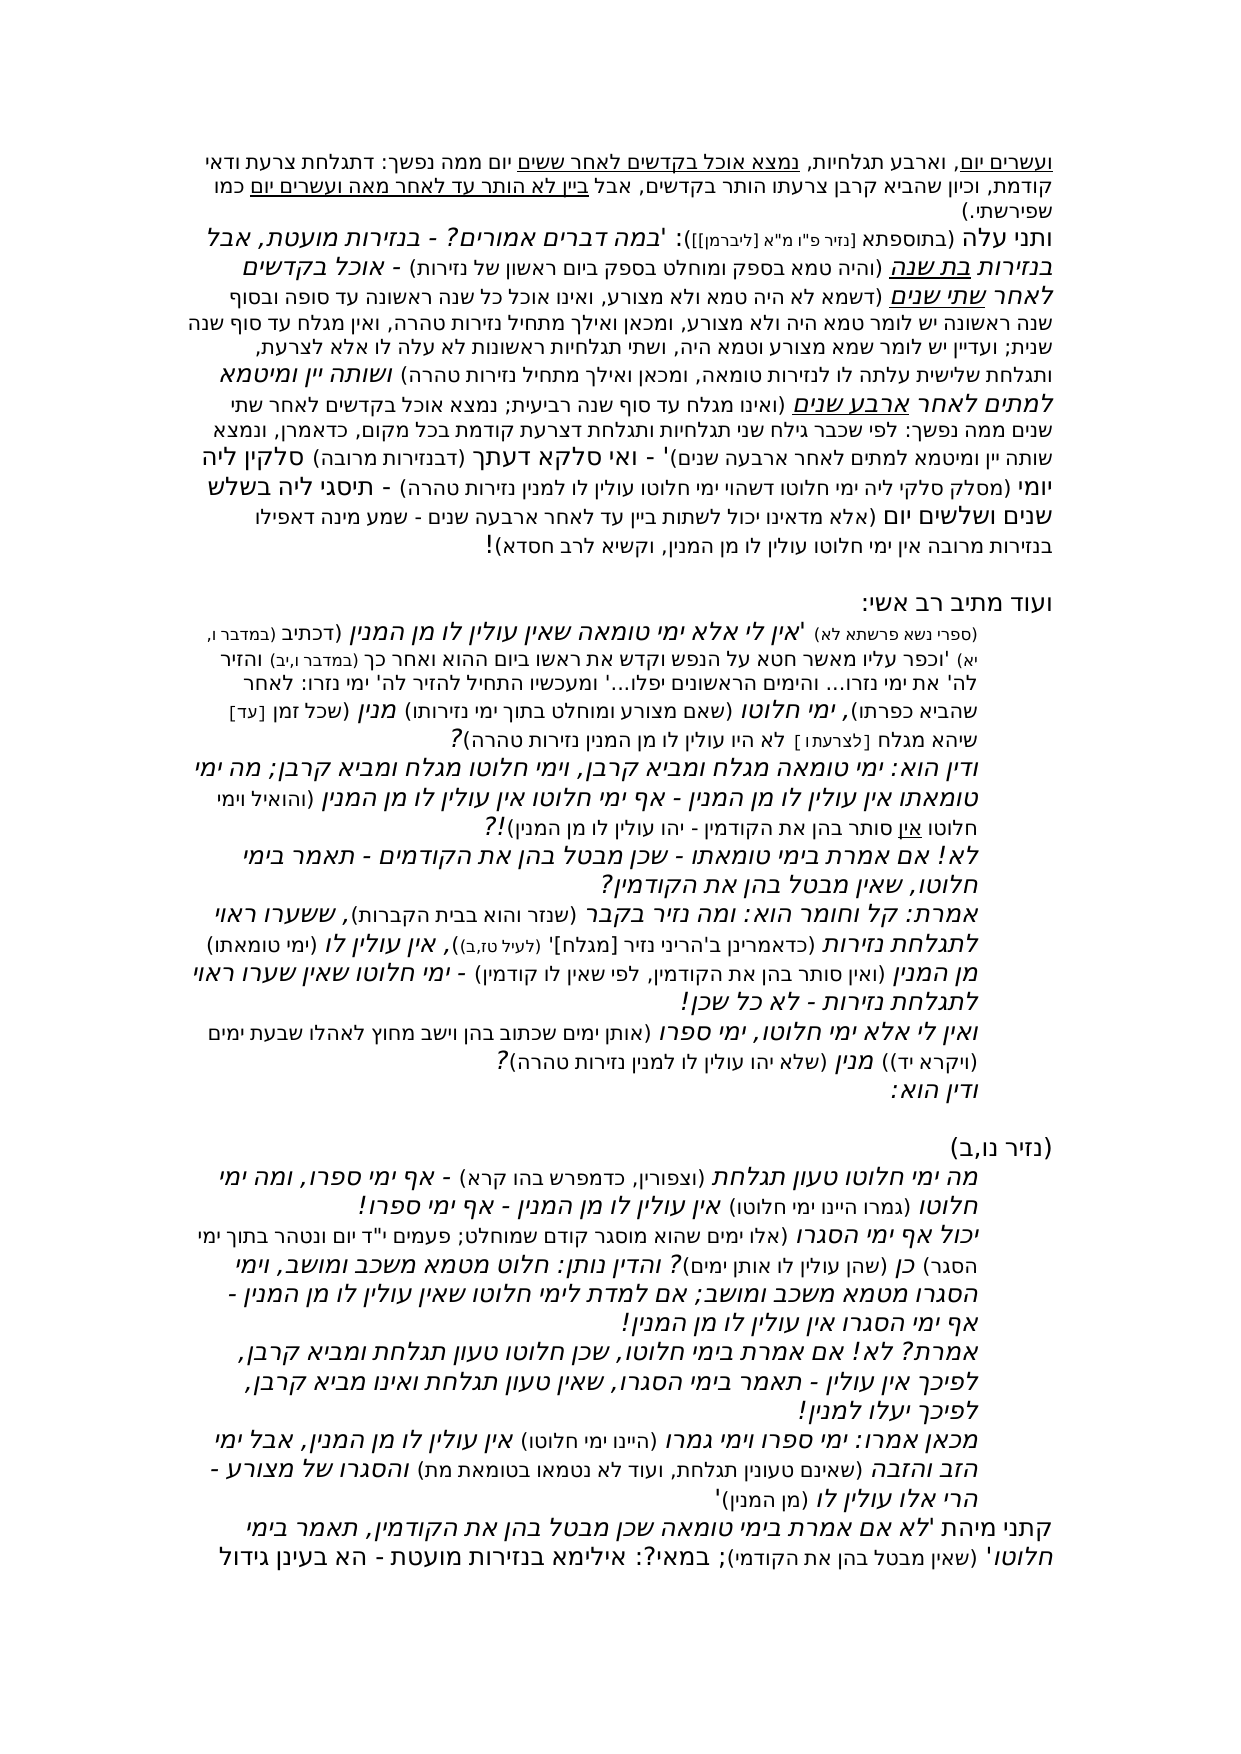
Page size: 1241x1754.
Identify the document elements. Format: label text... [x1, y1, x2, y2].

text (ספרי נשא פרשתא לא) 'אין לי אלא ימי טומאה שאין עולין לו מן המנין (דכתיב (במדבר ו,יא) 'וכפר עליו מאשר חטא על הנפש וקדש את ראשו ביום ההוא ואחר כך (במדבר ו,יב) והזיר לה' את ימי נזרו... והימים הראשונים יפלו...' ומעכשיו התחיל להזיר לה' ימי נזרו: לאחר שהביא כפרתו), ימי חלוטו (שאם מצורע ומוחלט בתוך ימי נזירותו) מנין (שכל זמן [עד] שיהא מגלח [לצרעתו] לא היו עולין לו מן המנין נזירות טהרה)? [187, 617, 978, 754]
text ודין הוא: [187, 1075, 978, 1104]
text ועשרים יום, וארבע תגלחיות, נמצא אוכל בקדשים לאחר ששים יום ממה נפשך: דתגלחת צרעת ודאי קודמת, וכיון שהביא קרבן צרעתו הותר בקדשים, אבל ביין לא הותר עד לאחר מאה ועשרים יום כמו שפירשתי.) [187, 150, 1053, 223]
text אמרת: קל וחומר הוא: ומה נזיר בקבר (שנזר והוא בבית הקברות), ששערו ראוי לתגלחת נזירות (כדאמרינן ב'הריני נזיר [מגלח]' (לעיל טז,ב)), אין עולין לו (ימי טומאתו) מן המנין (ואין סותר בהן את הקודמין, לפי שאין לו קודמין) - ימי חלוטו שאין שערו ראוי לתגלחת נזירות - לא כל שכן! [187, 900, 978, 1017]
text מכאן אמרו: ימי ספרו וימי גמרו (היינו ימי חלוטו) אין עולין לו מן המנין, אבל ימי הזב והזבה (שאינם טעונין תגלחת, ועוד לא נטמאו בטומאת מת) והסגרו של מצורע - הרי אלו עולין לו (מן המנין)' [187, 1425, 978, 1513]
text ותני עלה (בתוספתא [נזיר פ"ו מ"א [ליברמן]]): 'במה דברים אמורים? - בנזירות מועטת, אבל בנזירות בת שנה (והיה טמא בספק ומוחלט בספק ביום ראשון של נזירות) - אוכל בקדשים לאחר שתי שנים (דשמא לא היה טמא ולא מצורע, ואינו אוכל כל שנה ראשונה עד סופה ובסוף שנה ראשונה יש לומר טמא היה ולא מצורע, ומכאן ואילך מתחיל נזירות טהרה, ואין מגלח עד סוף שנה שנית; ועדיין יש לומר שמא מצורע וטמא היה, ושתי תגלחיות ראשונות לא עלה לו אלא לצרעת, ותגלחת שלישית עלתה לו לנזירות טומאה, ומכאן ואילך מתחיל נזירות טהרה) ושותה יין ומיטמא למתים לאחר ארבע שנים (ואינו מגלח עד סוף שנה רביעית; נמצא אוכל בקדשים לאחר שתי שנים ממה נפשך: לפי שכבר גילח שני תגלחיות ותגלחת דצרעת קודמת בכל מקום, כדאמרן, ונמצא שותה יין ומיטמא למתים לאחר ארבעה שנים)' - ואי סלקא דעתך (דבנזירות מרובה) סלקין ליה יומי (מסלק סלקי ליה ימי חלוטו דשהוי ימי חלוטו עולין לו למנין נזירות טהרה) - תיסגי ליה בשלש שנים ושלשים יום (אלא מדאינו יכול לשתות ביין עד לאחר ארבעה שנים - שמע מינה דאפילו בנזירות מרובה אין ימי חלוטו עולין לו מן המנין, וקשיא לרב חסדא)! [187, 223, 1053, 559]
text (נזיר נו,ב) [187, 1133, 1053, 1162]
text לא! אם אמרת בימי טומאתו - שכן מבטל בהן את הקודמים - תאמר בימי חלוטו, שאין מבטל בהן את הקודמין? [187, 841, 978, 900]
text ועוד מתיב רב אשי: [187, 588, 1053, 617]
text ואין לי אלא ימי חלוטו, ימי ספרו (אותן ימים שכתוב בהן וישב מחוץ לאהלו שבעת ימים (ויקרא יד)) מנין (שלא יהו עולין לו למנין נזירות טהרה)? [187, 1017, 978, 1075]
text מה ימי חלוטו טעון תגלחת (וצפורין, כדמפרש בהו קרא) - אף ימי ספרו, ומה ימי חלוטו (גמרו היינו ימי חלוטו) אין עולין לו מן המנין - אף ימי ספרו! [187, 1162, 978, 1221]
text יכול אף ימי הסגרו (אלו ימים שהוא מוסגר קודם שמוחלט; פעמים י"ד יום ונטהר בתוך ימי הסגר) כן (שהן עולין לו אותן ימים)? והדין נותן: חלוט מטמא משכב ומושב, וימי הסגרו מטמא משכב ומושב; אם למדת לימי חלוטו שאין עולין לו מן המנין - אף ימי הסגרו אין עולין לו מן המנין! [187, 1221, 978, 1338]
text אמרת? לא! אם אמרת בימי חלוטו, שכן חלוטו טעון תגלחת ומביא קרבן, לפיכך אין עולין - תאמר בימי הסגרו, שאין טעון תגלחת ואינו מביא קרבן, לפיכך יעלו למנין! [187, 1338, 978, 1425]
text קתני מיהת 'לא אם אמרת בימי טומאה שכן מבטל בהן את הקודמין, תאמר בימי חלוטו' (שאין מבטל בהן את הקודמי); במאי?: אילימא בנזירות מועטת - הא בעינן גידול [187, 1513, 1053, 1571]
text ודין הוא: ימי טומאה מגלח ומביא קרבן, וימי חלוטו מגלח ומביא קרבן; מה ימי טומאתו אין עולין לו מן המנין - אף ימי חלוטו אין עולין לו מן המנין (והואיל וימי חלוטו אין סותר בהן את הקודמין - יהו עולין לו מן המנין)!? [187, 754, 978, 841]
